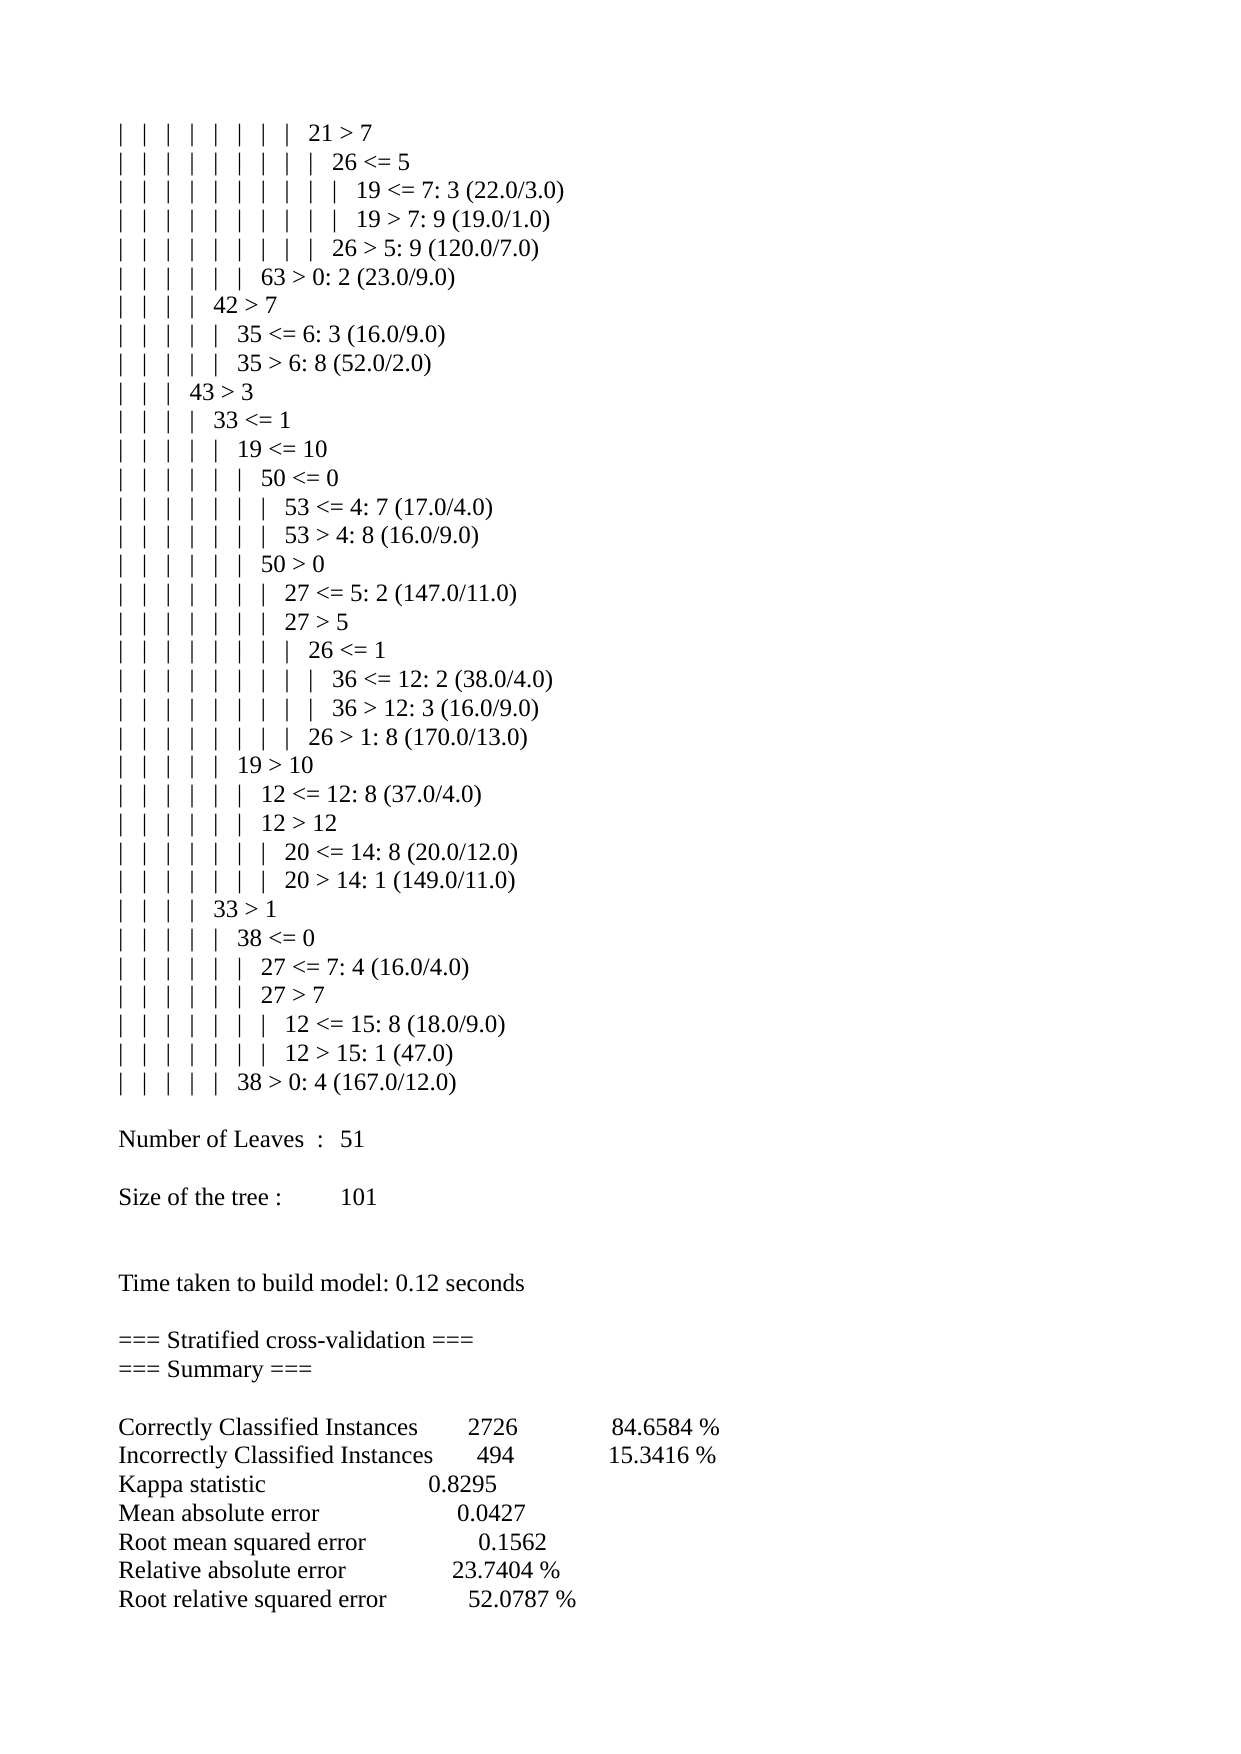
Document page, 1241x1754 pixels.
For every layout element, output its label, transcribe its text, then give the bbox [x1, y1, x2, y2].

text | | | | | 35 > 6: 8 (52.0/2.0) [118, 348, 1122, 377]
text Number of Leaves : 51 [118, 1124, 1122, 1153]
text | | | | | | | | | 36 <= 12: 2 (38.0/4.0) [118, 664, 1122, 693]
text Root mean squared error 0.1562 [118, 1527, 1122, 1556]
text | | | | | | 27 > 7 [118, 981, 1122, 1009]
text | | | | | | | | | 26 > 5: 9 (120.0/7.0) [118, 233, 1122, 262]
text | | | | | | | 12 > 15: 1 (47.0) [118, 1038, 1122, 1067]
text Relative absolute error 23.7404 % [118, 1556, 1122, 1584]
text | | | | | | | 20 > 14: 1 (149.0/11.0) [118, 866, 1122, 894]
text | | | | | 38 <= 0 [118, 923, 1122, 952]
text | | | | | | | 12 <= 15: 8 (18.0/9.0) [118, 1009, 1122, 1038]
text | | | | | | 12 <= 12: 8 (37.0/4.0) [118, 779, 1122, 808]
text | | | | | 38 > 0: 4 (167.0/12.0) [118, 1067, 1122, 1096]
text | | | 43 > 3 [118, 377, 1122, 406]
text Time taken to build model: 0.12 seconds [118, 1268, 1122, 1297]
text | | | | | | | 27 <= 5: 2 (147.0/11.0) [118, 578, 1122, 607]
text | | | | | | | 53 > 4: 8 (16.0/9.0) [118, 521, 1122, 549]
text Incorrectly Classified Instances 494 15.3416 % [118, 1441, 1122, 1469]
text | | | | | | | 53 <= 4: 7 (17.0/4.0) [118, 492, 1122, 521]
text | | | | | | 27 <= 7: 4 (16.0/4.0) [118, 952, 1122, 981]
text | | | | 33 <= 1 [118, 406, 1122, 434]
text | | | | 42 > 7 [118, 291, 1122, 319]
text | | | | | | 50 > 0 [118, 549, 1122, 578]
text | | | | | | | | 26 <= 1 [118, 636, 1122, 664]
text | | | | | | | | | | 19 <= 7: 3 (22.0/3.0) [118, 176, 1122, 204]
text | | | | | | 50 <= 0 [118, 463, 1122, 492]
text | | | | 33 > 1 [118, 894, 1122, 923]
text Root relative squared error 52.0787 % [118, 1584, 1122, 1613]
text | | | | | | 12 > 12 [118, 808, 1122, 837]
text | | | | | | 63 > 0: 2 (23.0/9.0) [118, 262, 1122, 291]
text === Stratified cross-validation === [118, 1326, 1122, 1354]
text | | | | | | | 20 <= 14: 8 (20.0/12.0) [118, 837, 1122, 866]
text | | | | | 35 <= 6: 3 (16.0/9.0) [118, 319, 1122, 348]
text Size of the tree : 101 [118, 1182, 1122, 1211]
text === Summary === [118, 1354, 1122, 1383]
text Correctly Classified Instances 2726 84.6584 % [118, 1412, 1122, 1441]
text | | | | | 19 > 10 [118, 751, 1122, 779]
text | | | | | | | | | | 19 > 7: 9 (19.0/1.0) [118, 204, 1122, 233]
text Mean absolute error 0.0427 [118, 1498, 1122, 1527]
text | | | | | | | | | 26 <= 5 [118, 147, 1122, 176]
text | | | | | | | 27 > 5 [118, 607, 1122, 636]
text | | | | | | | | | 36 > 12: 3 (16.0/9.0) [118, 693, 1122, 722]
text | | | | | | | | 26 > 1: 8 (170.0/13.0) [118, 722, 1122, 751]
text | | | | | 19 <= 10 [118, 434, 1122, 463]
text | | | | | | | | 21 > 7 [118, 118, 1122, 147]
text Kappa statistic 0.8295 [118, 1469, 1122, 1498]
